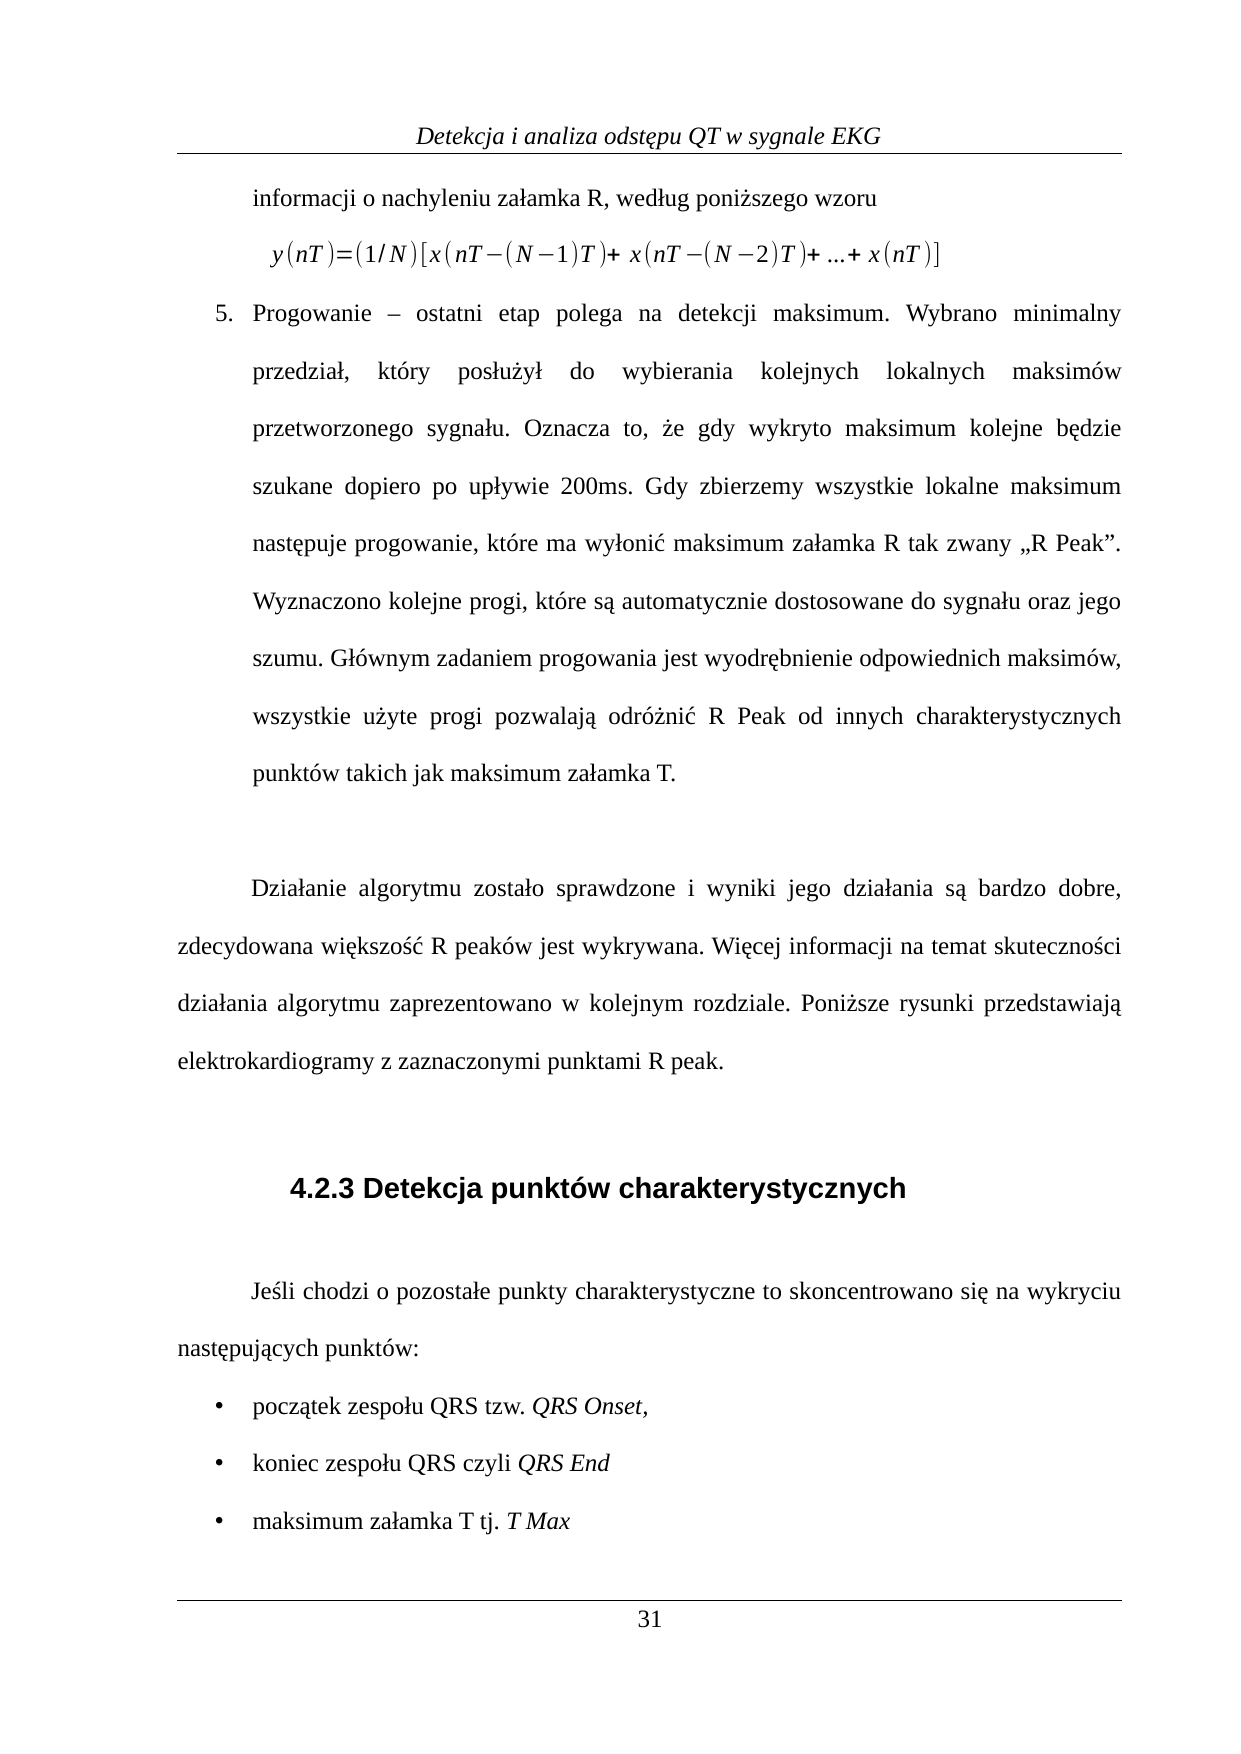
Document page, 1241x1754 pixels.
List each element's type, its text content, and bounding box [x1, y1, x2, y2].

text Działanie algorytmu zostało sprawdzone i wyniki jego działania są bardzo dobre, zdecydowana większość R peaków jest wykrywana. Więcej informacji na temat skuteczności działania algorytmu zaprezentowano w kolejnym rozdziale. Poniższe rysunki przedstawiają elektrokardiogramy z zaznaczonymi punktami R peak. [177, 859, 1122, 1074]
list maksimum załamka T tj. T Max [215, 1491, 1122, 1534]
list informacji o nachyleniu załamka R, według poniższego wzoru [215, 183, 1122, 212]
list początek zespołu QRS tzw. QRS Onset, [215, 1376, 1122, 1419]
list koniec zespołu QRS czyli QRS End [215, 1434, 1122, 1477]
list Progowanie – ostatni etap polega na detekcji maksimum. Wybrano minimalny przedział, który posłużył do wybierania kolejnych lokalnych maksimów przetworzonego sygnału. Oznacza to, że gdy wykryto maksimum kolejne będzie szukane dopiero po upływie 200ms. Gdy zbierzemy wszystkie lokalne maksimum następuje progowanie, które ma wyłonić maksimum załamka R tak zwany „R Peak”. Wyznaczono kolejne progi, które są automatycznie dostosowane do sygnału oraz jego szumu. Głównym zadaniem progowania jest wyodrębnienie odpowiednich maksimów, wszystkie użyte progi pozwalają odróżnić R Peak od innych charakterystycznych punktów takich jak maksimum załamka T. [215, 284, 1122, 787]
subtitle 4.2.3 Detekcja punktów charakterystycznych [215, 1171, 1122, 1205]
text Jeśli chodzi o pozostałe punkty charakterystyczne to skoncentrowano się na wykryciu następujących punktów: [177, 1261, 1122, 1362]
